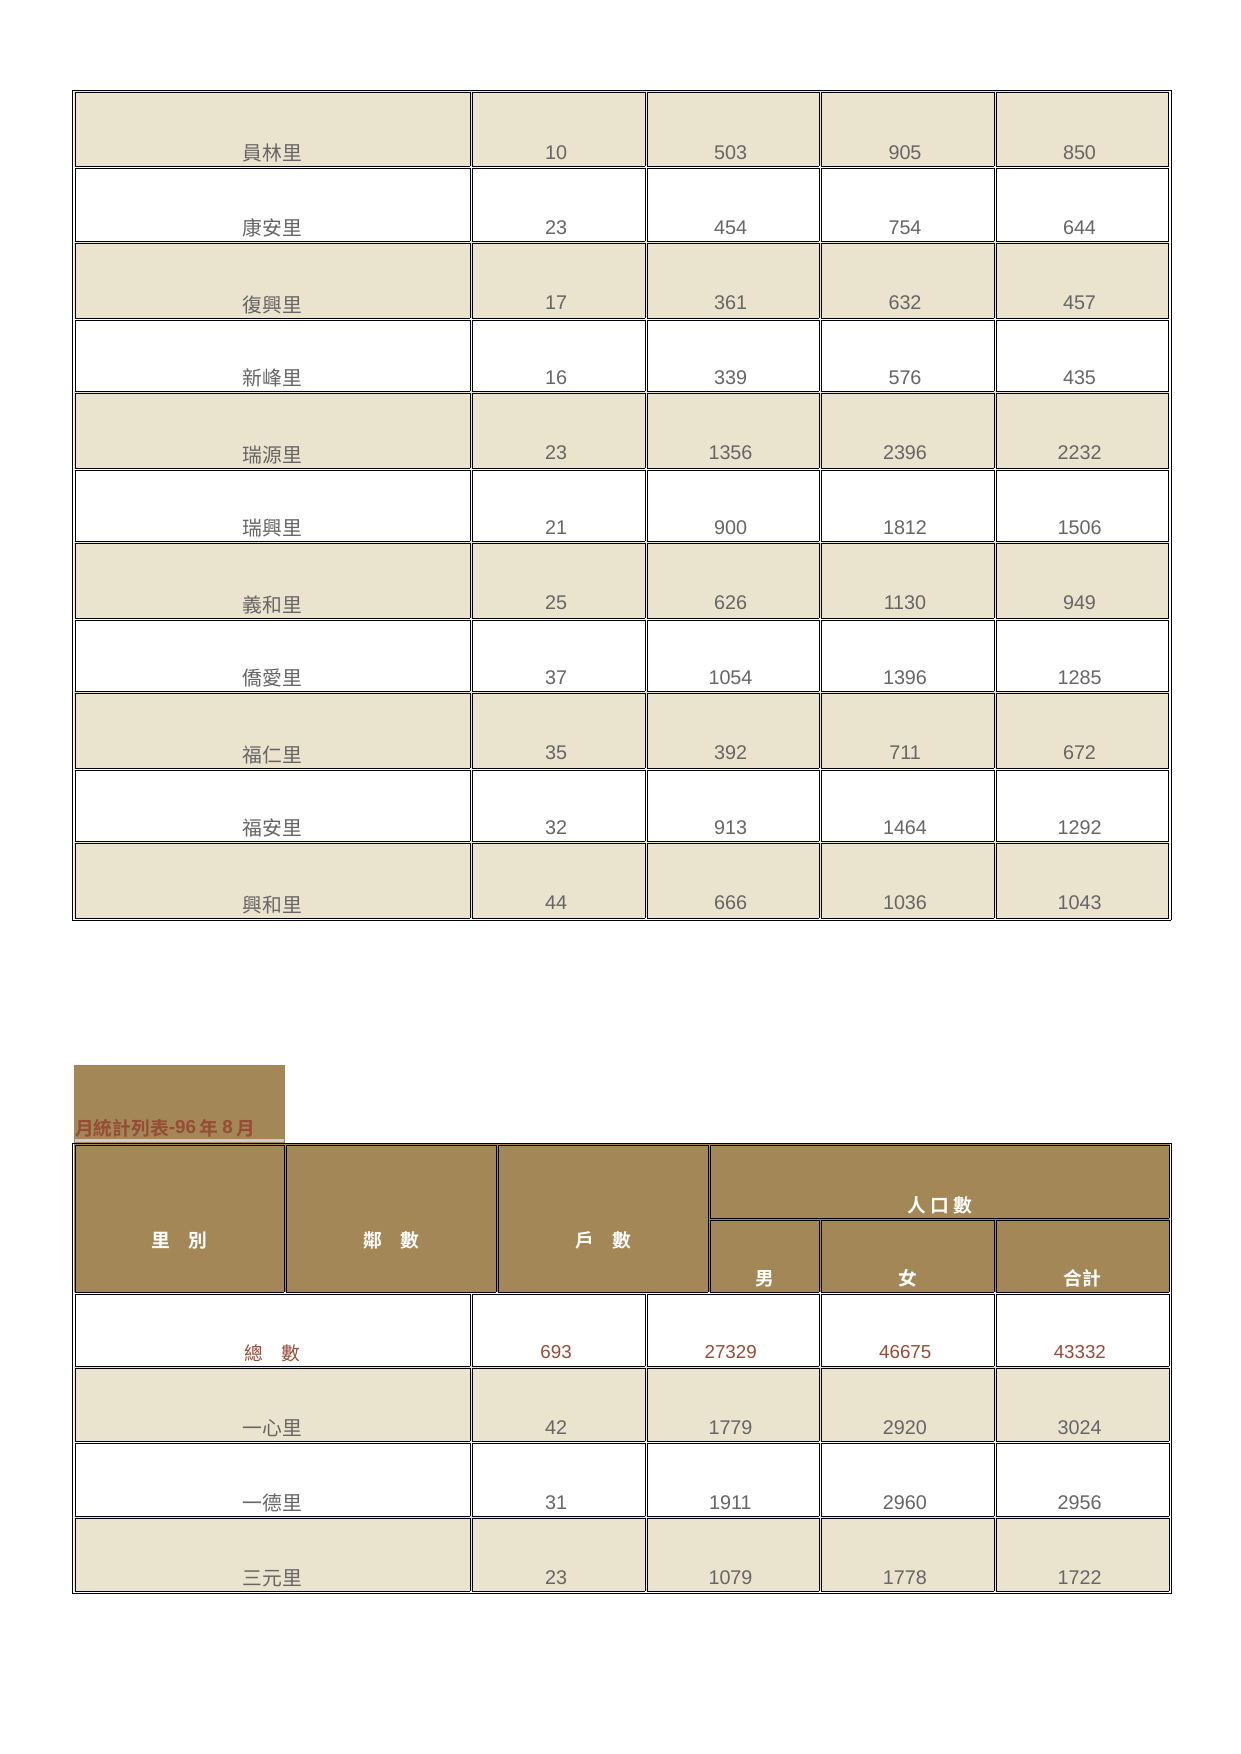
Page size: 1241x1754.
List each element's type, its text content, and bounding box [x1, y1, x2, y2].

table_cell 10 [473, 93, 645, 166]
table_cell 一心里 [76, 1369, 470, 1441]
table_cell 1043 [997, 844, 1168, 918]
table_cell 合計 [997, 1221, 1169, 1292]
table_cell 一德里 [76, 1444, 470, 1516]
table_cell 900 [648, 471, 819, 541]
table_cell 672 [997, 694, 1168, 768]
table_cell 31 [473, 1444, 645, 1516]
table_cell 三元里 [76, 1519, 470, 1591]
table_cell 員林里 [76, 93, 470, 166]
table_cell 42 [473, 1369, 645, 1441]
table_cell 1079 [648, 1519, 819, 1591]
table_cell 2232 [997, 394, 1168, 468]
table_cell 福仁里 [76, 694, 470, 768]
table_cell 503 [648, 93, 819, 166]
table_cell 瑞興里 [76, 471, 470, 541]
table_cell 人 口 數 [711, 1146, 1169, 1218]
table_cell 454 [648, 169, 819, 241]
table_cell 2956 [997, 1444, 1169, 1516]
table_cell 1506 [997, 471, 1168, 541]
table_cell 1054 [648, 621, 819, 691]
table_header 月統計列表-96年8月 [74, 1065, 285, 1143]
table_cell 913 [648, 771, 819, 841]
table_cell 43332 [997, 1295, 1169, 1366]
table_cell 1130 [822, 544, 994, 618]
table_cell 37 [473, 621, 645, 691]
table_cell 新峰里 [76, 321, 470, 391]
table_cell 瑞源里 [76, 394, 470, 468]
table_cell 1396 [822, 621, 994, 691]
table_cell 23 [473, 1519, 645, 1591]
table_cell 644 [997, 169, 1168, 241]
table_cell 1292 [997, 771, 1168, 841]
table_cell 21 [473, 471, 645, 541]
table_cell 711 [822, 694, 994, 768]
table_cell 626 [648, 544, 819, 618]
table_cell 392 [648, 694, 819, 768]
table_cell 1778 [822, 1519, 994, 1591]
table_cell 義和里 [76, 544, 470, 618]
table_cell 27329 [648, 1295, 819, 1366]
table_cell 2396 [822, 394, 994, 468]
table_cell 23 [473, 394, 645, 468]
table_cell 1356 [648, 394, 819, 468]
table_cell 435 [997, 321, 1168, 391]
table_cell 23 [473, 169, 645, 241]
table_cell 1285 [997, 621, 1168, 691]
table_cell 32 [473, 771, 645, 841]
table_cell 女 [822, 1221, 994, 1292]
table_cell 2920 [822, 1369, 994, 1441]
table_cell 2960 [822, 1444, 994, 1516]
table_cell 44 [473, 844, 645, 918]
table_cell 361 [648, 244, 819, 318]
table_cell 福安里 [76, 771, 470, 841]
table_cell 46675 [822, 1295, 994, 1366]
table_cell 25 [473, 544, 645, 618]
table_cell 戶 數 [499, 1146, 708, 1292]
table_cell 35 [473, 694, 645, 768]
table_cell 男 [711, 1221, 819, 1292]
table_cell 總 數 [76, 1295, 470, 1366]
table_cell 457 [997, 244, 1168, 318]
table_cell 里 別 [76, 1146, 284, 1292]
table_cell 632 [822, 244, 994, 318]
table_cell 850 [997, 93, 1168, 166]
table_cell 1464 [822, 771, 994, 841]
table_cell 1722 [997, 1519, 1169, 1591]
table_cell 興和里 [76, 844, 470, 918]
table_cell 16 [473, 321, 645, 391]
table_cell 576 [822, 321, 994, 391]
table_cell 754 [822, 169, 994, 241]
table_cell 339 [648, 321, 819, 391]
table_cell 17 [473, 244, 645, 318]
table_cell 康安里 [76, 169, 470, 241]
table_cell 666 [648, 844, 819, 918]
table_cell 僑愛里 [76, 621, 470, 691]
table_cell 1911 [648, 1444, 819, 1516]
table_cell 3024 [997, 1369, 1169, 1441]
table_cell 鄰 數 [287, 1146, 496, 1292]
table_cell 復興里 [76, 244, 470, 318]
table_cell 949 [997, 544, 1168, 618]
table_cell 1812 [822, 471, 994, 541]
table_cell 1036 [822, 844, 994, 918]
table_cell 693 [473, 1295, 645, 1366]
table_cell 905 [822, 93, 994, 166]
table_cell 1779 [648, 1369, 819, 1441]
